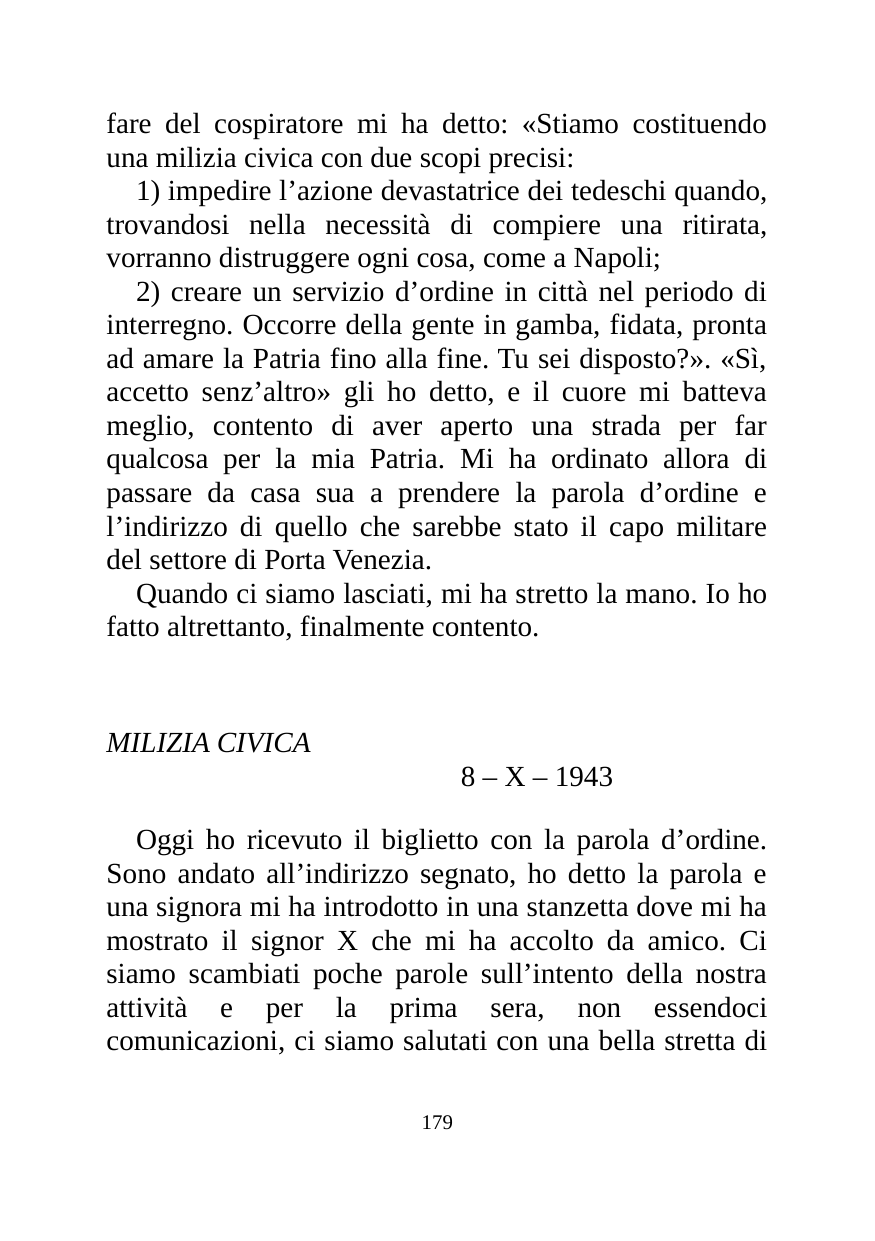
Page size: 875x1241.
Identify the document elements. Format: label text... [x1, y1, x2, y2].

subtitle MILIZIA CIVICA 8 – X – 1943 [106, 726, 768, 793]
text fare del cospiratore mi ha detto: «Stiamo costituendo una milizia civica con due scopi precisi: [106, 106, 768, 173]
text Oggi ho ricevuto il biglietto con la parola d’ordine. Sono andato all’indirizzo segnato, ho detto la parola e una signora mi ha introdotto in una stanzetta dove mi ha mostrato il signor X che mi ha accolto da amico. Ci siamo scambiati poche parole sull’intento della nostra attività e per la prima sera, non essendoci comunicazioni, ci siamo salutati con una bella stretta di [106, 822, 768, 1057]
text 2) creare un servizio d’ordine in città nel periodo di interregno. Occorre della gente in gamba, fidata, pronta ad amare la Patria fino alla fine. Tu sei disposto?». «Sì, accetto senz’altro» gli ho detto, e il cuore mi batteva meglio, contento di aver aperto una strada per far qualcosa per la mia Patria. Mi ha ordinato allora di passare da casa sua a prendere la parola d’ordine e l’indirizzo di quello che sarebbe stato il capo militare del settore di Porta Venezia. [106, 274, 768, 576]
text 1) impedire l’azione devastatrice dei tedeschi quando, trovandosi nella necessità di compiere una ritirata, vorranno distruggere ogni cosa, come a Napoli; [106, 173, 768, 274]
text Quando ci siamo lasciati, mi ha stretto la mano. Io ho fatto altrettanto, finalmente contento. [106, 576, 768, 643]
